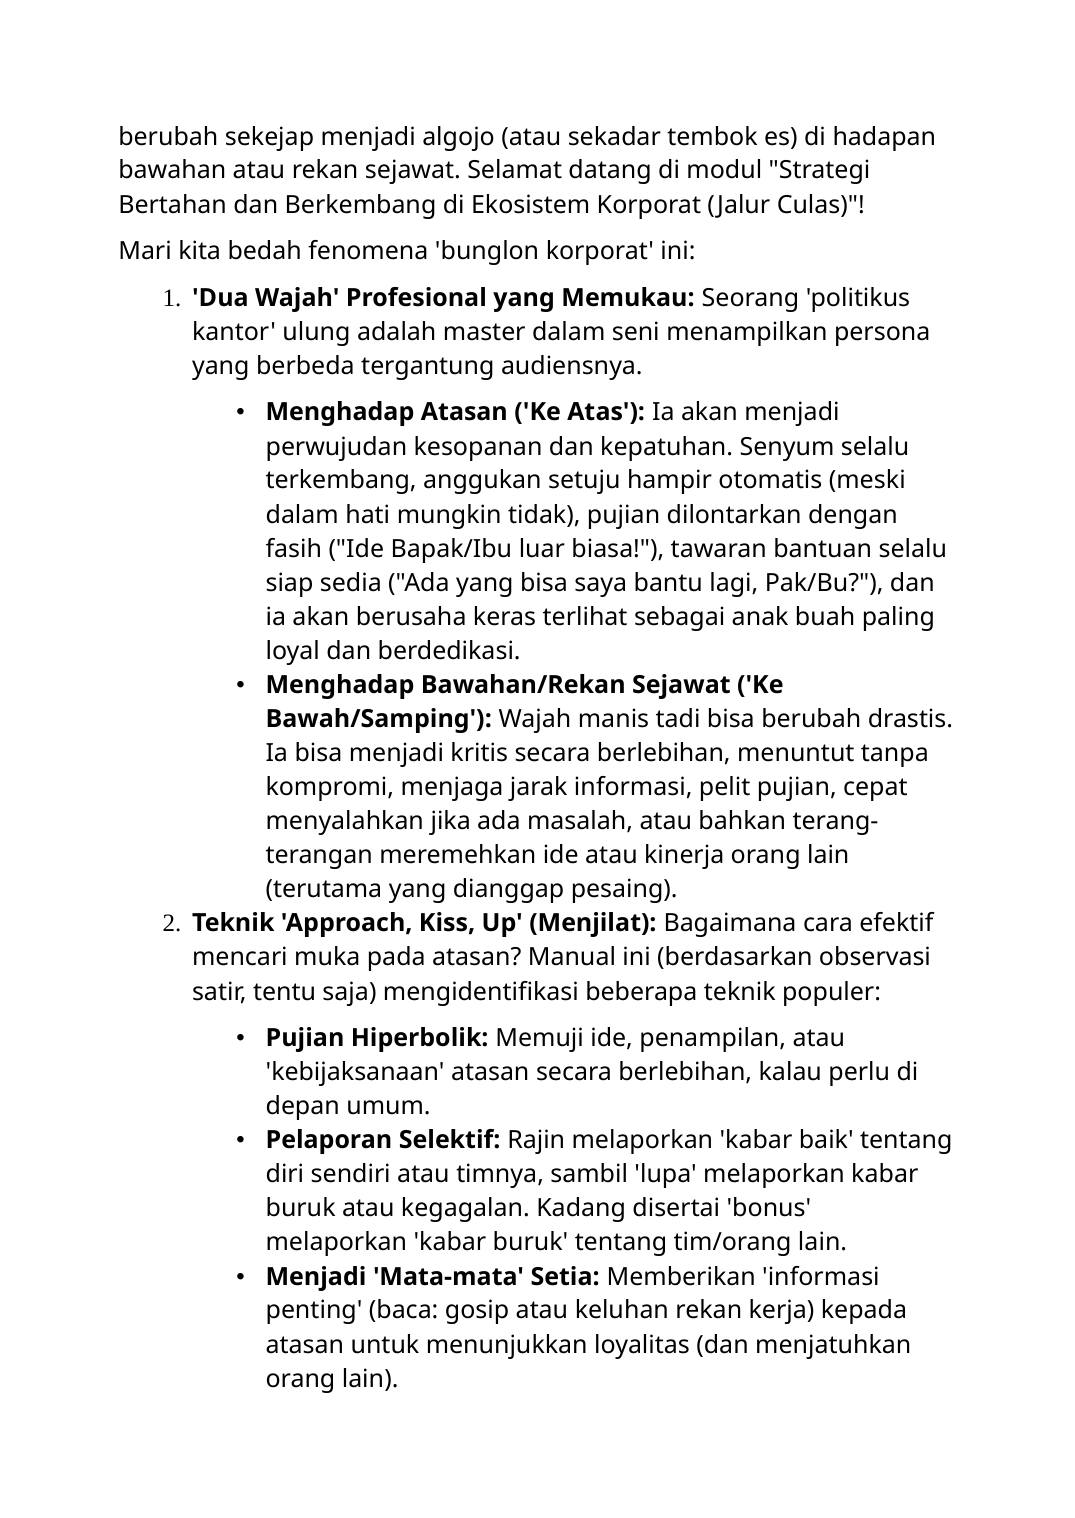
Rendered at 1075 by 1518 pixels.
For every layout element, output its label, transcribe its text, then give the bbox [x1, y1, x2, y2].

list Menjadi 'Mata-mata' Setia: Memberikan 'informasi penting' (baca: gosip atau keluhan rekan kerja) kepada atasan untuk menunjukkan loyalitas (dan menjatuhkan orang lain). [236, 1258, 957, 1394]
list Pujian Hiperbolik: Memuji ide, penampilan, atau 'kebijaksanaan' atasan secara berlebihan, kalau perlu di depan umum. [236, 1020, 957, 1122]
list 'Dua Wajah' Profesional yang Memukau: Seorang 'politikus kantor' ulung adalah master dalam seni menampilkan persona yang berbeda tergantung audiensnya. [162, 279, 957, 382]
list Menghadap Atasan ('Ke Atas'): Ia akan menjadi perwujudan kesopanan dan kepatuhan. Senyum selalu terkembang, anggukan setuju hampir otomatis (meski dalam hati mungkin tidak), pujian dilontarkan dengan fasih ("Ide Bapak/Ibu luar biasa!"), tawaran bantuan selalu siap sedia ("Ada yang bisa saya bantu lagi, Pak/Bu?"), dan ia akan berusaha keras terlihat sebagai anak buah paling loyal dan berdedikasi. [236, 394, 957, 667]
list Teknik 'Approach, Kiss, Up' (Menjilat): Bagaimana cara efektif mencari muka pada atasan? Manual ini (berdasarkan observasi satir, tentu saja) mengidentifikasi beberapa teknik populer: [162, 905, 957, 1007]
list Pelaporan Selektif: Rajin melaporkan 'kabar baik' tentang diri sendiri atau timnya, sambil 'lupa' melaporkan kabar buruk atau kegagalan. Kadang disertai 'bonus' melaporkan 'kabar buruk' tentang tim/orang lain. [236, 1122, 957, 1258]
list Menghadap Bawahan/Rekan Sejawat ('Ke Bawah/Samping'): Wajah manis tadi bisa berubah drastis. Ia bisa menjadi kritis secara berlebihan, menuntut tanpa kompromi, menjaga jarak informasi, pelit pujian, cepat menyalahkan jika ada masalah, atau bahkan terang-terangan meremehkan ide atau kinerja orang lain (terutama yang dianggap pesaing). [236, 667, 957, 905]
text Mari kita bedah fenomena 'bunglon korporat' ini: [118, 233, 957, 267]
text berubah sekejap menjadi algojo (atau sekadar tembok es) di hadapan bawahan atau rekan sejawat. Selamat datang di modul "Strategi Bertahan dan Berkembang di Ekosistem Korporat (Jalur Culas)"! [118, 118, 957, 220]
